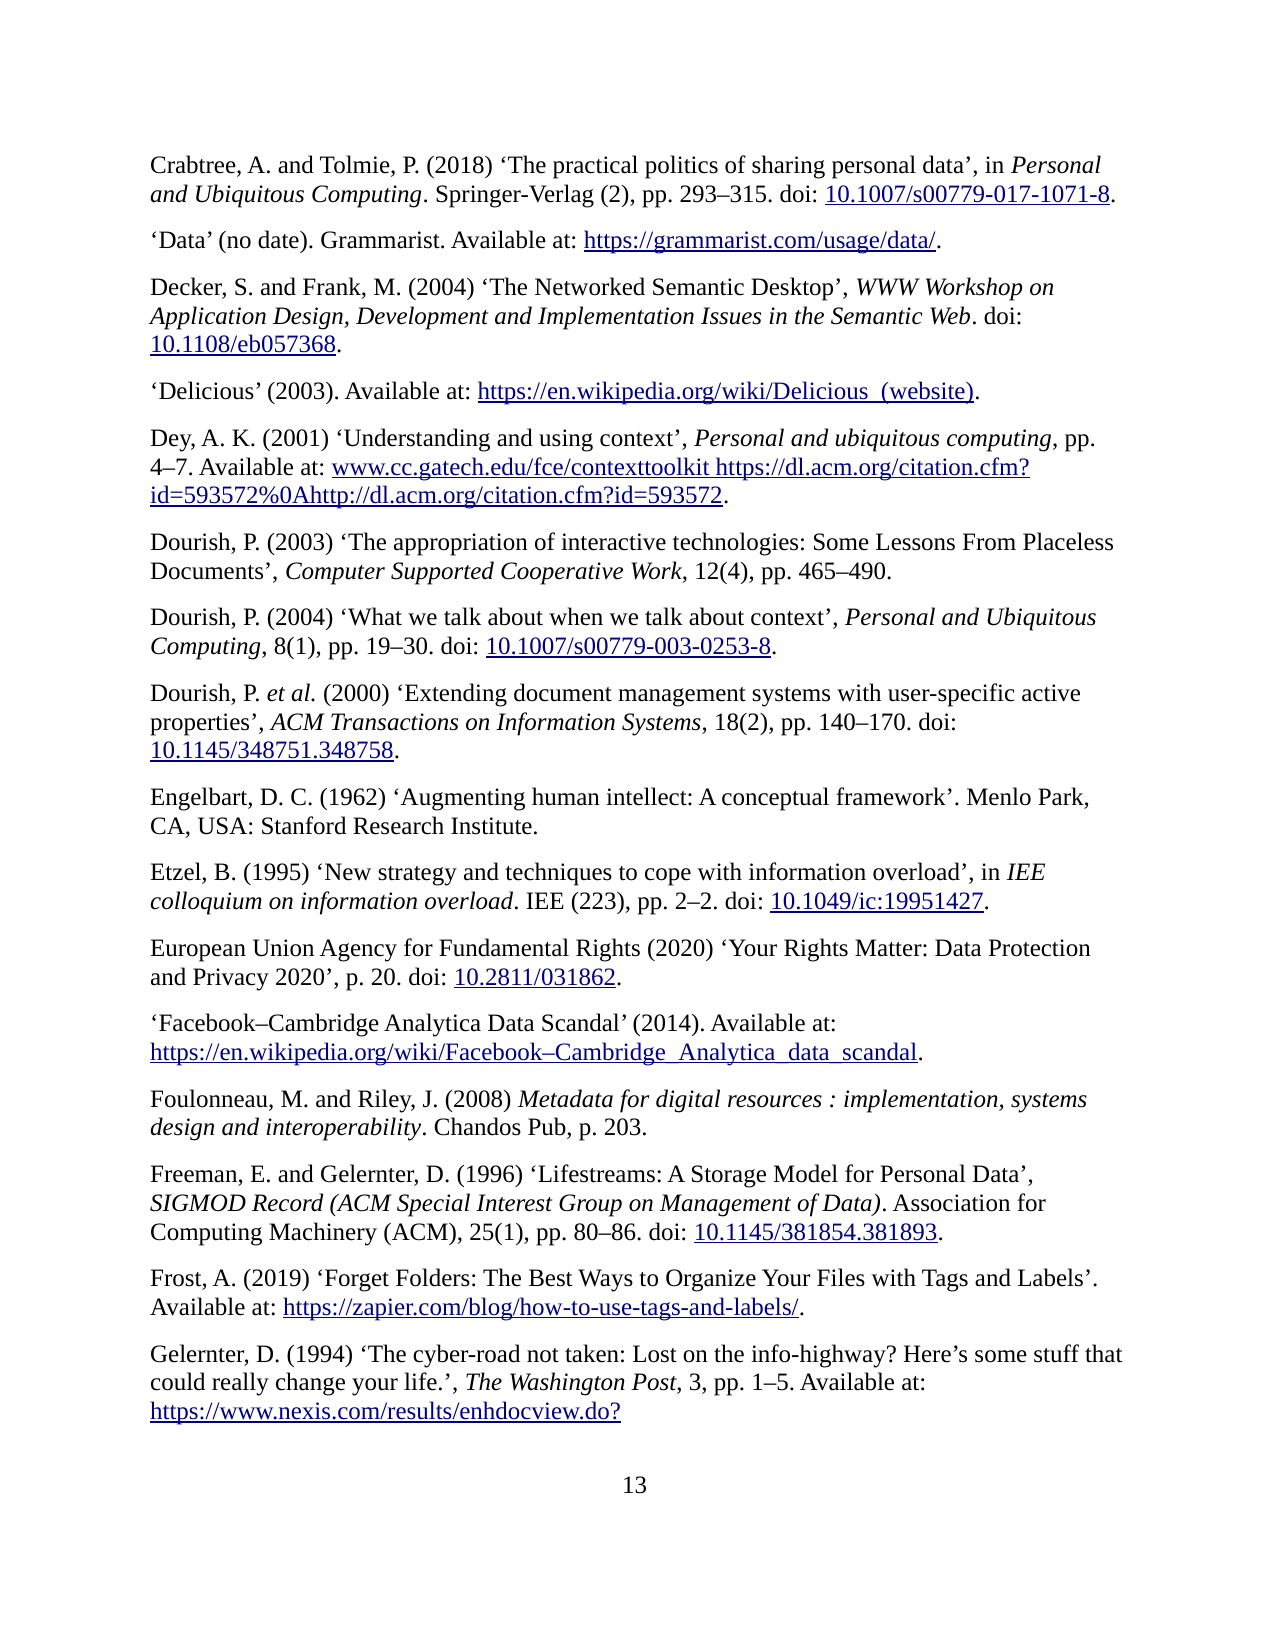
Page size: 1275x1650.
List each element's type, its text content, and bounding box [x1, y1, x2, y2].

text Etzel, B. (1995) ‘New strategy and techniques to cope with information overload’, in IEE colloquium on information overload. IEE (223), pp. 2–2. doi: 10.1049/ic:19951427. [150, 857, 1125, 915]
text Gelernter, D. (1994) ‘The cyber-road not taken: Lost on the info-highway? Here’s some stuff that could really change your life.’, The Washington Post, 3, pp. 1–5. Available at: https://www.nexis.com/results/enhdocview.do? [150, 1339, 1125, 1425]
text Dourish, P. (2004) ‘What we talk about when we talk about context’, Personal and Ubiquitous Computing, 8(1), pp. 19–30. doi: 10.1007/s00779-003-0253-8. [150, 602, 1125, 660]
text ‘Data’ (no date). Grammarist. Available at: https://grammarist.com/usage/data/. [150, 225, 1125, 254]
text ‘Facebook–Cambridge Analytica Data Scandal’ (2014). Available at: https://en.wikipedia.org/wiki/Facebook–Cambridge_Analytica_data_scandal. [150, 1008, 1125, 1066]
text ‘Delicious’ (2003). Available at: https://en.wikipedia.org/wiki/Delicious_(website). [150, 376, 1125, 405]
text Dourish, P. et al. (2000) ‘Extending document management systems with user-specific active properties’, ACM Transactions on Information Systems, 18(2), pp. 140–170. doi: 10.1145/348751.348758. [150, 678, 1125, 764]
text Dey, A. K. (2001) ‘Understanding and using context’, Personal and ubiquitous computing, pp. 4–7. Available at: www.cc.gatech.edu/fce/contexttoolkit https://dl.acm.org/citation.cfm?id=593572%0Ahttp://dl.acm.org/citation.cfm?id=593572. [150, 423, 1125, 509]
text European Union Agency for Fundamental Rights (2020) ‘Your Rights Matter: Data Protection and Privacy 2020’, p. 20. doi: 10.2811/031862. [150, 933, 1125, 990]
text Dourish, P. (2003) ‘The appropriation of interactive technologies: Some Lessons From Placeless Documents’, Computer Supported Cooperative Work, 12(4), pp. 465–490. [150, 527, 1125, 584]
text Decker, S. and Frank, M. (2004) ‘The Networked Semantic Desktop’, WWW Workshop on Application Design, Development and Implementation Issues in the Semantic Web. doi: 10.1108/eb057368. [150, 272, 1125, 358]
text Crabtree, A. and Tolmie, P. (2018) ‘The practical politics of sharing personal data’, in Personal and Ubiquitous Computing. Springer-Verlag (2), pp. 293–315. doi: 10.1007/s00779-017-1071-8. [150, 150, 1125, 207]
text Freeman, E. and Gelernter, D. (1996) ‘Lifestreams: A Storage Model for Personal Data’, SIGMOD Record (ACM Special Interest Group on Management of Data). Association for Computing Machinery (ACM), 25(1), pp. 80–86. doi: 10.1145/381854.381893. [150, 1159, 1125, 1245]
text Frost, A. (2019) ‘Forget Folders: The Best Ways to Organize Your Files with Tags and Labels’. Available at: https://zapier.com/blog/how-to-use-tags-and-labels/. [150, 1263, 1125, 1321]
text Foulonneau, M. and Riley, J. (2008) Metadata for digital resources : implementation, systems design and interoperability. Chandos Pub, p. 203. [150, 1084, 1125, 1141]
text Engelbart, D. C. (1962) ‘Augmenting human intellect: A conceptual framework’. Menlo Park, CA, USA: Stanford Research Institute. [150, 782, 1125, 839]
